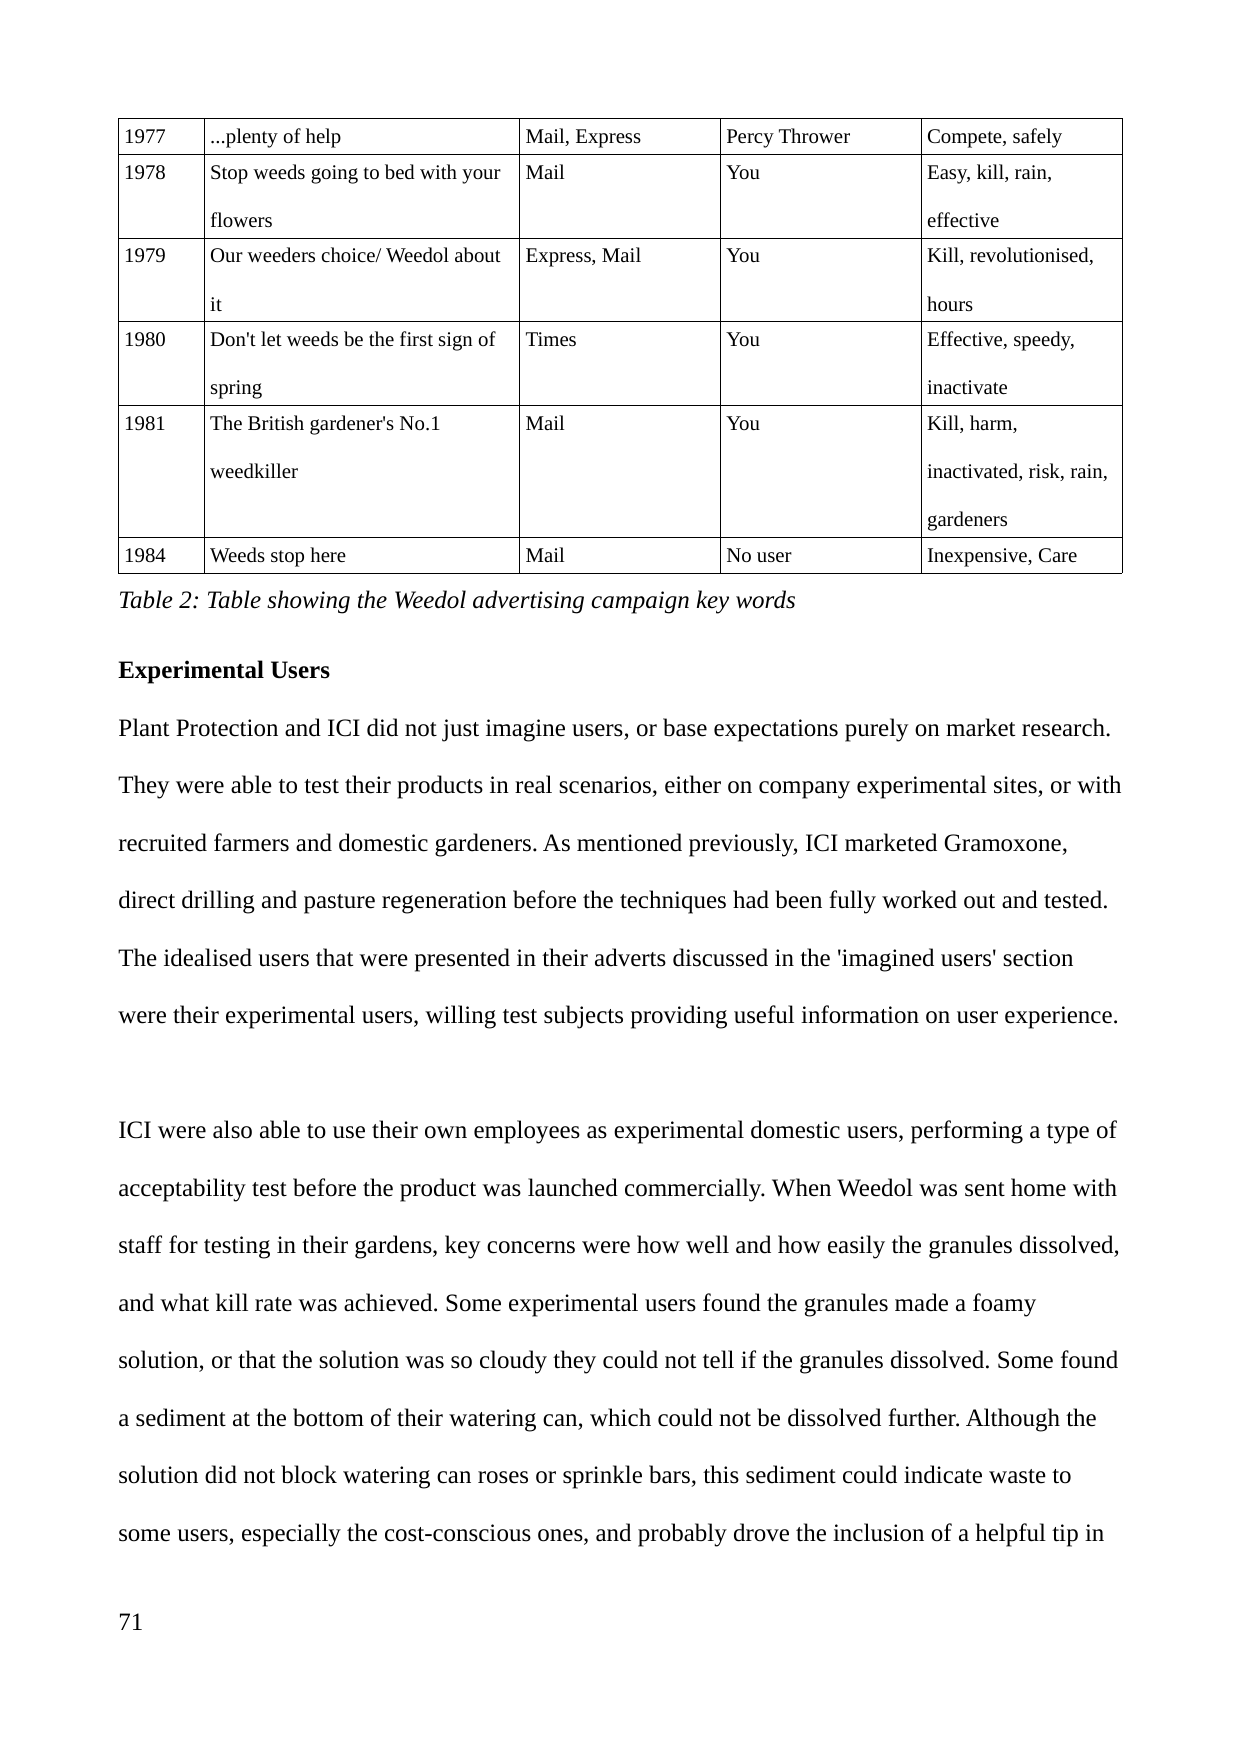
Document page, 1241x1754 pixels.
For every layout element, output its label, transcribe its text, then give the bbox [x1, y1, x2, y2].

table_cell Our weeders choice/ Weedol about it [205, 239, 519, 321]
table_cell ...plenty of help [205, 119, 519, 154]
table_cell 1977 [119, 119, 204, 154]
table_cell Kill, revolutionised, hours [922, 239, 1122, 321]
table_cell You [721, 155, 921, 237]
table_cell You [721, 322, 921, 405]
table_cell Percy Thrower [721, 119, 921, 154]
table_cell Kill, harm, inactivated, risk, rain, gardeners [922, 406, 1122, 537]
table_cell The British gardener's No.1 weedkiller [205, 406, 519, 537]
table_cell Don't let weeds be the first sign of spring [205, 322, 519, 405]
table_cell Weeds stop here [205, 538, 519, 572]
table_cell Times [520, 322, 720, 405]
table_cell Express, Mail [520, 239, 720, 321]
table_cell Stop weeds going to bed with your flowers [205, 155, 519, 237]
table_cell Mail, Express [520, 119, 720, 154]
text Table 2: Table showing the Weedol advertising campaign key words [118, 585, 1122, 614]
table_cell 1981 [119, 406, 204, 537]
table_cell 1980 [119, 322, 204, 405]
table_cell Mail [520, 155, 720, 237]
table_cell You [721, 239, 921, 321]
table_cell Effective, speedy, inactivate [922, 322, 1122, 405]
table_cell Compete, safely [922, 119, 1122, 154]
table_cell You [721, 406, 921, 537]
text Experimental Users [118, 655, 1122, 684]
text Plant Protection and ICI did not just imagine users, or base expectations purely on market research. They were able to test their products in real scenarios, either on company experimental sites, or with recruited farmers and domestic gardeners. As mentioned previously, ICI marketed Gramoxone, direct drilling and pasture regeneration before the techniques had been fully worked out and tested. The idealised users that were presented in their adverts discussed in the 'imagined users' section were their experimental users, willing test subjects providing useful information on user experience. [118, 713, 1122, 1029]
table_cell Mail [520, 538, 720, 572]
table_cell 1978 [119, 155, 204, 237]
text ICI were also able to use their own employees as experimental domestic users, performing a type of acceptability test before the product was launched commercially. When Weedol was sent home with staff for testing in their gardens, key concerns were how well and how easily the granules dissolved, and what kill rate was achieved. Some experimental users found the granules made a foamy solution, or that the solution was so cloudy they could not tell if the granules dissolved. Some found a sediment at the bottom of their watering can, which could not be dissolved further. Although the solution did not block watering can roses or sprinkle bars, this sediment could indicate waste to some users, especially the cost-conscious ones, and probably drove the inclusion of a helpful tip in [118, 1115, 1122, 1546]
table_cell 1979 [119, 239, 204, 321]
table_cell Easy, kill, rain, effective [922, 155, 1122, 237]
table_cell 1984 [119, 538, 204, 572]
table_cell No user [721, 538, 921, 572]
table_cell Inexpensive, Care [922, 538, 1122, 572]
table_cell Mail [520, 406, 720, 537]
